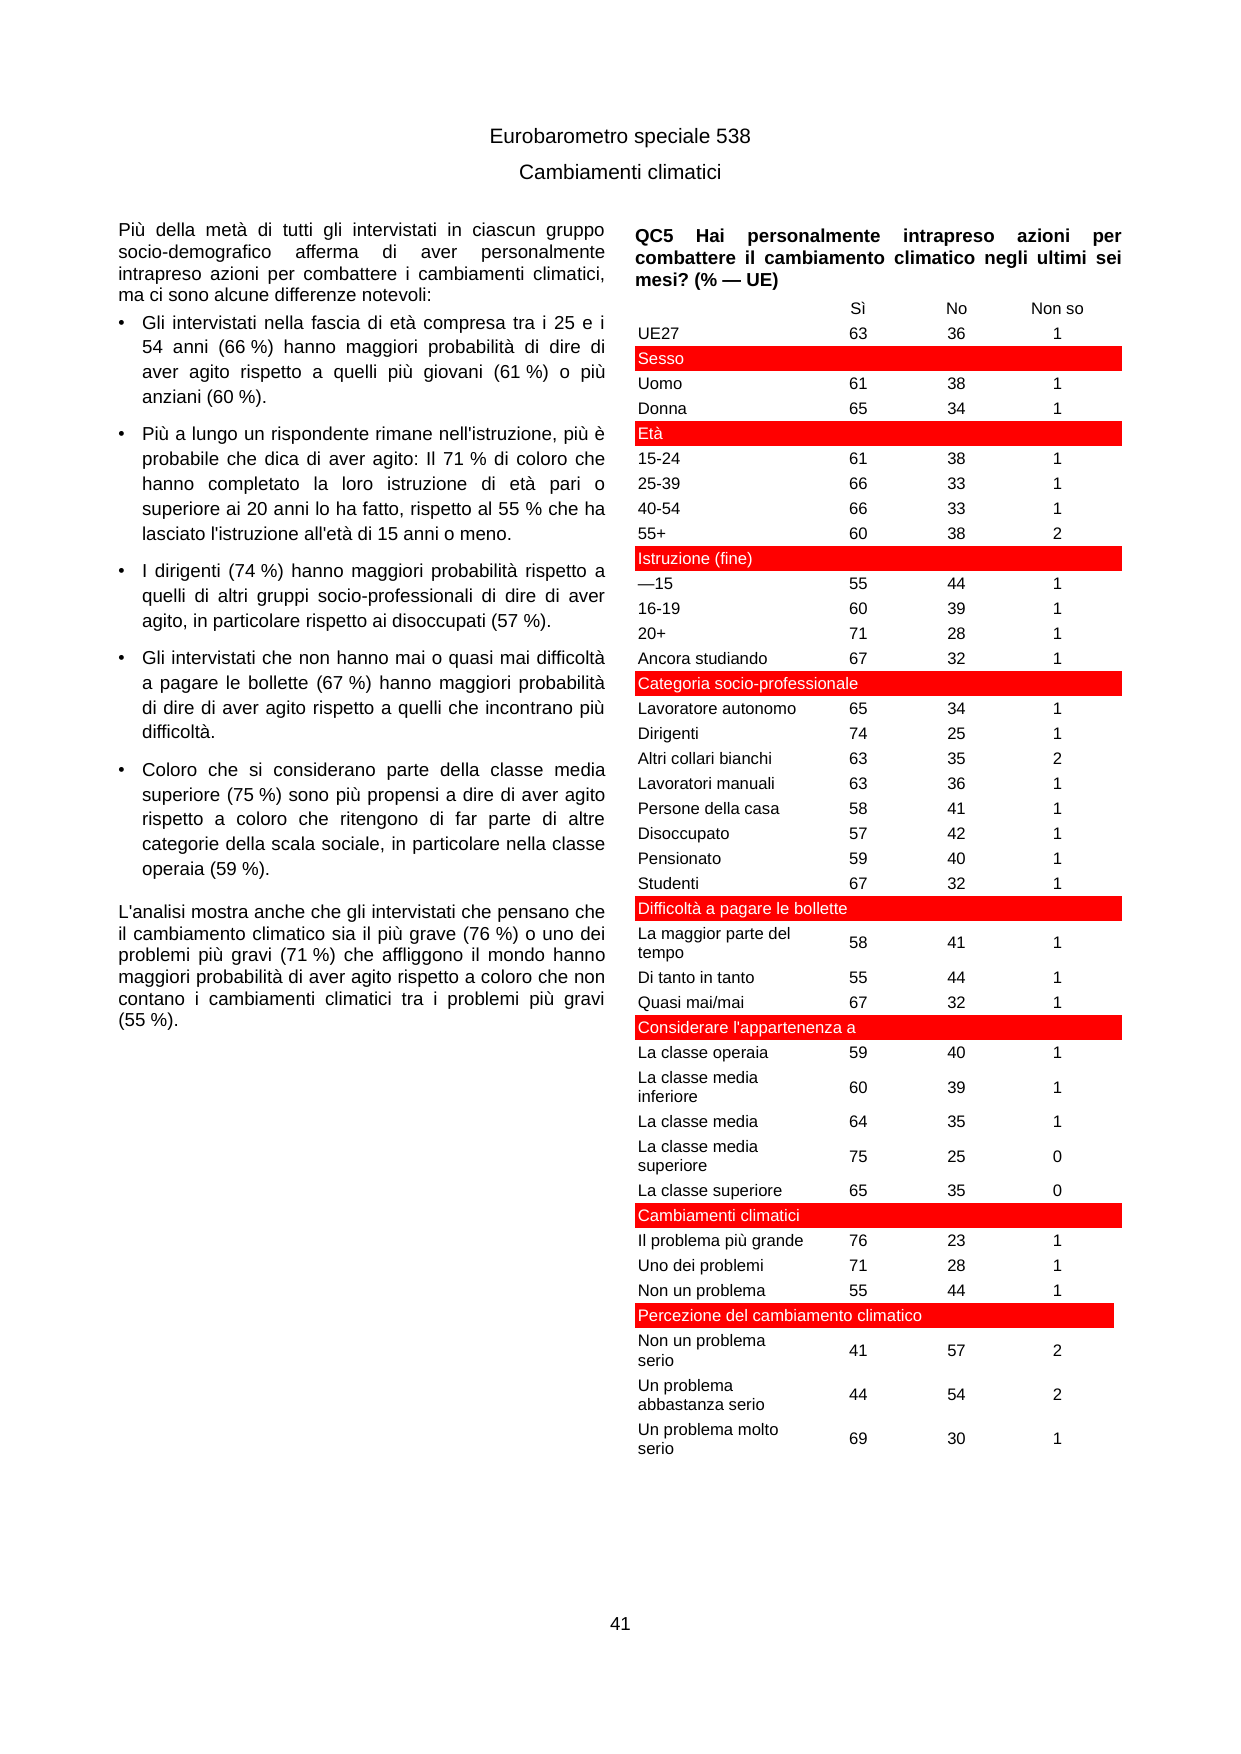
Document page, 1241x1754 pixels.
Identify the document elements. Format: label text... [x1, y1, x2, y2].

table_cell 59 [808, 1040, 908, 1065]
table_cell 66 [808, 496, 908, 521]
table_cell 0 [1005, 1178, 1109, 1203]
table_cell 65 [808, 696, 908, 721]
table_cell 39 [908, 596, 1005, 621]
table_cell [1110, 1178, 1122, 1203]
table_cell 1 [1005, 571, 1109, 596]
table_cell 1 [1005, 396, 1109, 421]
table_cell 41 [908, 796, 1005, 821]
table_cell [1110, 321, 1122, 346]
table_cell Difficoltà a pagare le bollette [635, 896, 1122, 921]
table_cell 1 [1005, 721, 1109, 746]
table_cell 67 [808, 871, 908, 896]
table_cell 1 [1005, 771, 1109, 796]
table_cell 54 [908, 1373, 1005, 1417]
table_cell 35 [908, 1178, 1005, 1203]
table_cell [1110, 1328, 1122, 1372]
table_cell [1110, 496, 1122, 521]
list Gli intervistati che non hanno mai o quasi mai difficoltà a pagare le bollette (67 %) hanno maggiori probabilità di dire di aver agito rispetto a quelli che incontrano più difficoltà. [118, 647, 605, 743]
table_cell 1 [1005, 965, 1109, 990]
table_cell [1110, 1040, 1122, 1065]
table_cell Ancora studiando [635, 646, 808, 671]
table_cell 44 [908, 965, 1005, 990]
table_cell Disoccupato [635, 821, 808, 846]
text L'analisi mostra anche che gli intervistati che pensano che il cambiamento climatico sia il più grave (76 %) o uno dei problemi più gravi (71 %) che affliggono il mondo hanno maggiori probabilità di aver agito rispetto a coloro che non contano i cambiamenti climatici tra i problemi più gravi (55 %). [118, 901, 605, 1030]
table_cell 1 [1005, 696, 1109, 721]
table_cell 71 [808, 621, 908, 646]
table_cell 67 [808, 990, 908, 1015]
table_cell 75 [808, 1134, 908, 1178]
table_cell 39 [908, 1065, 1005, 1109]
table_cell Un problema molto serio [635, 1417, 808, 1461]
table_cell 0 [1005, 1134, 1109, 1178]
table_cell 67 [808, 646, 908, 671]
table_header No [908, 296, 1005, 321]
table_cell 1 [1005, 621, 1109, 646]
table_header Non so [1005, 296, 1109, 321]
table_header Sì [808, 296, 908, 321]
table_cell Studenti [635, 871, 808, 896]
table_cell 38 [908, 371, 1005, 396]
table_cell [1110, 1065, 1122, 1109]
table_cell 60 [808, 521, 908, 546]
table_cell 1 [1005, 921, 1109, 965]
table_cell 57 [808, 821, 908, 846]
table_cell [1110, 446, 1122, 471]
table_cell [1110, 1134, 1122, 1178]
table_cell 66 [808, 471, 908, 496]
table_cell [1110, 471, 1122, 496]
table_cell 57 [908, 1328, 1005, 1372]
table_cell [1110, 746, 1122, 771]
table_cell 30 [908, 1417, 1005, 1461]
table_cell Dirigenti [635, 721, 808, 746]
table_cell [1110, 1228, 1122, 1253]
table_cell 58 [808, 796, 908, 821]
table_cell Sesso [635, 346, 1122, 371]
table_cell 40-54 [635, 496, 808, 521]
table_cell [1110, 596, 1122, 621]
table_cell Quasi mai/mai [635, 990, 808, 1015]
table_cell 32 [908, 646, 1005, 671]
table_cell 40 [908, 846, 1005, 871]
table_cell [1114, 1303, 1122, 1328]
table_cell 35 [908, 1109, 1005, 1134]
table_cell [1110, 821, 1122, 846]
table_cell UE27 [635, 321, 808, 346]
list I dirigenti (74 %) hanno maggiori probabilità rispetto a quelli di altri gruppi socio-professionali di dire di aver agito, in particolare rispetto ai disoccupati (57 %). [118, 560, 605, 631]
table_cell 32 [908, 990, 1005, 1015]
text Più della metà di tutti gli intervistati in ciascun gruppo socio-demografico afferma di aver personalmente intrapreso azioni per combattere i cambiamenti climatici, ma ci sono alcune differenze notevoli: [118, 219, 605, 306]
table_cell Istruzione (fine) [635, 546, 1122, 571]
table_cell La classe media inferiore [635, 1065, 808, 1109]
table_cell Il problema più grande [635, 1228, 808, 1253]
table_cell 2 [1005, 1373, 1109, 1417]
table_cell [1110, 571, 1122, 596]
table_cell 55 [808, 965, 908, 990]
table_cell La classe operaia [635, 1040, 808, 1065]
table_cell [1110, 371, 1122, 396]
table_cell [1110, 921, 1122, 965]
table_cell 2 [1005, 521, 1109, 546]
table_cell 1 [1005, 471, 1109, 496]
table_cell Uno dei problemi [635, 1253, 808, 1278]
table_cell [1110, 396, 1122, 421]
table_cell 28 [908, 1253, 1005, 1278]
table_cell 16-19 [635, 596, 808, 621]
table_cell 1 [1005, 1253, 1109, 1278]
table_cell 60 [808, 1065, 908, 1109]
table_cell [1110, 1109, 1122, 1134]
table_cell 1 [1005, 371, 1109, 396]
table_cell 59 [808, 846, 908, 871]
table_cell [1110, 771, 1122, 796]
text QC5 Hai personalmente intrapreso azioni per combattere il cambiamento climatico negli ultimi sei mesi? (% — UE) [635, 225, 1122, 290]
table_cell 1 [1005, 446, 1109, 471]
table_cell 42 [908, 821, 1005, 846]
table_cell 34 [908, 696, 1005, 721]
table_cell 23 [908, 1228, 1005, 1253]
table_cell 55 [808, 1278, 908, 1303]
table_cell 58 [808, 921, 908, 965]
table_cell 41 [808, 1328, 908, 1372]
table_cell 32 [908, 871, 1005, 896]
table_cell [1110, 1253, 1122, 1278]
table_cell La classe superiore [635, 1178, 808, 1203]
table_cell 55+ [635, 521, 808, 546]
table_cell Un problema abbastanza serio [635, 1373, 808, 1417]
table_cell 74 [808, 721, 908, 746]
table_cell 25 [908, 1134, 1005, 1178]
table_cell 44 [908, 571, 1005, 596]
table_cell [1110, 721, 1122, 746]
table_cell Lavoratori manuali [635, 771, 808, 796]
list Più a lungo un rispondente rimane nell'istruzione, più è probabile che dica di aver agito: Il 71 % di coloro che hanno completato la loro istruzione di età pari o superiore ai 20 anni lo ha fatto, rispetto al 55 % che ha lasciato l'istruzione all'età di 15 anni o meno. [118, 423, 605, 544]
table_cell 33 [908, 471, 1005, 496]
table_cell 64 [808, 1109, 908, 1134]
table_cell 44 [808, 1373, 908, 1417]
table_cell 60 [808, 596, 908, 621]
table_cell Di tanto in tanto [635, 965, 808, 990]
table_cell 36 [908, 321, 1005, 346]
table_cell 1 [1005, 496, 1109, 521]
table_cell [1110, 965, 1122, 990]
list Coloro che si considerano parte della classe media superiore (75 %) sono più propensi a dire di aver agito rispetto a coloro che ritengono di far parte di altre categorie della scala sociale, in particolare nella classe operaia (59 %). [118, 758, 605, 879]
table_cell 33 [908, 496, 1005, 521]
table_cell [1110, 696, 1122, 721]
table_cell Percezione del cambiamento climatico [635, 1303, 1114, 1328]
table_cell 61 [808, 446, 908, 471]
table_cell 38 [908, 521, 1005, 546]
table_cell 1 [1005, 1417, 1109, 1461]
table_cell 44 [908, 1278, 1005, 1303]
table_cell Non un problema [635, 1278, 808, 1303]
table_cell 1 [1005, 596, 1109, 621]
table_header [1110, 296, 1122, 321]
table_header [635, 296, 808, 321]
table_cell [1110, 846, 1122, 871]
table_cell 69 [808, 1417, 908, 1461]
table_cell Uomo [635, 371, 808, 396]
table_cell 71 [808, 1253, 908, 1278]
table_cell 1 [1005, 846, 1109, 871]
table_cell 1 [1005, 990, 1109, 1015]
table_cell 1 [1005, 1228, 1109, 1253]
table_cell [1110, 796, 1122, 821]
table_cell 25 [908, 721, 1005, 746]
table_cell La classe media superiore [635, 1134, 808, 1178]
table_cell [1110, 1373, 1122, 1417]
table_cell Età [635, 421, 1122, 446]
table_cell 1 [1005, 1278, 1109, 1303]
table_cell 1 [1005, 821, 1109, 846]
table_cell Cambiamenti climatici [635, 1203, 1122, 1228]
table_cell 55 [808, 571, 908, 596]
table_cell Non un problema serio [635, 1328, 808, 1372]
table_cell 2 [1005, 746, 1109, 771]
table_cell Considerare l'appartenenza a [635, 1015, 1122, 1040]
table_cell 36 [908, 771, 1005, 796]
table_cell 2 [1005, 1328, 1109, 1372]
table_cell [1110, 1278, 1122, 1303]
table_cell [1110, 871, 1122, 896]
table_cell [1110, 621, 1122, 646]
table_cell La maggior parte del tempo [635, 921, 808, 965]
table_cell La classe media [635, 1109, 808, 1134]
table_cell [1110, 990, 1122, 1015]
table_cell 1 [1005, 1065, 1109, 1109]
table_cell 1 [1005, 1109, 1109, 1134]
table_cell [1110, 1417, 1122, 1461]
table_cell 76 [808, 1228, 908, 1253]
table_cell 35 [908, 746, 1005, 771]
table_cell Donna [635, 396, 808, 421]
table_cell 38 [908, 446, 1005, 471]
table_cell [1110, 646, 1122, 671]
table_cell 63 [808, 746, 908, 771]
table_cell Categoria socio-professionale [635, 671, 1122, 696]
table_cell 61 [808, 371, 908, 396]
list Gli intervistati nella fascia di età compresa tra i 25 e i 54 anni (66 %) hanno maggiori probabilità di dire di aver agito rispetto a quelli più giovani (61 %) o più anziani (60 %). [118, 311, 605, 407]
table_cell Altri collari bianchi [635, 746, 808, 771]
table_cell Persone della casa [635, 796, 808, 821]
table_cell 1 [1005, 1040, 1109, 1065]
table_cell 1 [1005, 646, 1109, 671]
table_cell 34 [908, 396, 1005, 421]
table_cell 1 [1005, 796, 1109, 821]
table_cell 28 [908, 621, 1005, 646]
table_cell 63 [808, 321, 908, 346]
table_cell 1 [1005, 871, 1109, 896]
table_cell 63 [808, 771, 908, 796]
table_cell [1110, 521, 1122, 546]
table_cell Lavoratore autonomo [635, 696, 808, 721]
table_cell —15 [635, 571, 808, 596]
table_cell 41 [908, 921, 1005, 965]
table_cell 1 [1005, 321, 1109, 346]
table_cell 15-24 [635, 446, 808, 471]
table_cell 40 [908, 1040, 1005, 1065]
table_cell 65 [808, 1178, 908, 1203]
table_cell 20+ [635, 621, 808, 646]
table_cell 25-39 [635, 471, 808, 496]
table_cell Pensionato [635, 846, 808, 871]
table_cell 65 [808, 396, 908, 421]
